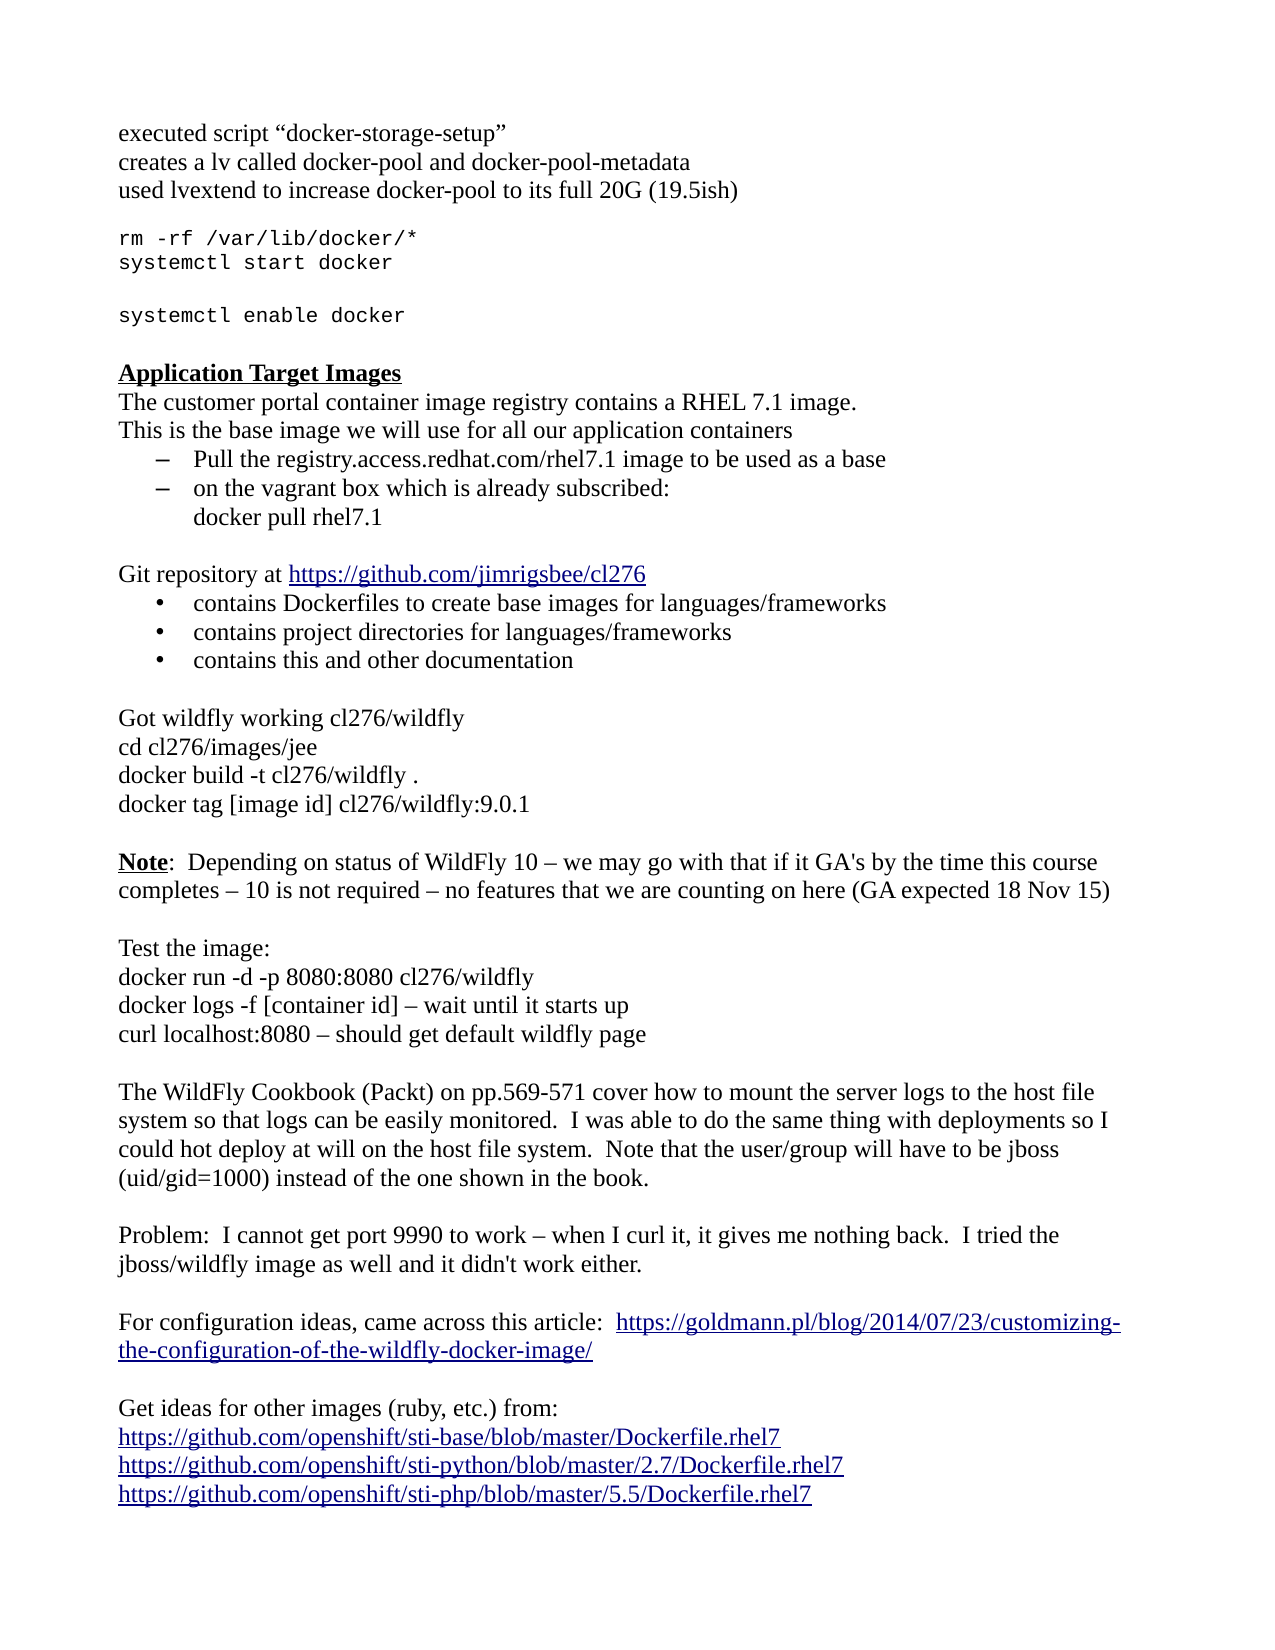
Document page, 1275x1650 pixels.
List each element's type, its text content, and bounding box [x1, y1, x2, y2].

list contains this and other documentation [156, 645, 1157, 674]
text The WildFly Cookbook (Packt) on pp.569-571 cover how to mount the server logs to the host file system so that logs can be easily monitored. I was able to do the same thing with deployments so I could hot deploy at will on the host file system. Note that the user/group will have to be jboss (uid/gid=1000) instead of the one shown in the book. [118, 1077, 1157, 1192]
text Problem: I cannot get port 9990 to work – when I curl it, it gives me nothing back. I tried the jboss/wildfly image as well and it didn't work either. [118, 1220, 1157, 1278]
list contains Dockerfiles to create base images for languages/frameworks [156, 588, 1157, 617]
text docker tag [image id] cl276/wildfly:9.0.1 [118, 789, 1157, 818]
text The customer portal container image registry contains a RHEL 7.1 image. [118, 387, 1157, 415]
text used lvextend to increase docker-pool to its full 20G (19.5ish) [118, 176, 1157, 204]
text systemctl start docker [118, 252, 1157, 275]
text Test the image: [118, 933, 1157, 962]
text This is the base image we will use for all our application containers [118, 415, 1157, 444]
text curl localhost:8080 – should get default wildfly page [118, 1019, 1157, 1048]
text rm -rf /var/lib/docker/* [118, 228, 1157, 252]
list Pull the registry.access.redhat.com/rhel7.1 image to be used as a base [156, 444, 1157, 473]
text https://github.com/openshift/sti-php/blob/master/5.5/Dockerfile.rhel7 [118, 1479, 1157, 1508]
text creates a lv called docker-pool and docker-pool-metadata [118, 147, 1157, 176]
list contains project directories for languages/frameworks [156, 617, 1157, 645]
text https://github.com/openshift/sti-python/blob/master/2.7/Dockerfile.rhel7 [118, 1450, 1157, 1479]
text Get ideas for other images (ruby, etc.) from: [118, 1393, 1157, 1422]
text docker logs -f [container id] – wait until it starts up [118, 990, 1157, 1019]
text Application Target Images [118, 358, 1157, 387]
text Got wildfly working cl276/wildfly [118, 703, 1157, 732]
text https://github.com/openshift/sti-base/blob/master/Dockerfile.rhel7 [118, 1422, 1157, 1450]
text Note: Depending on status of WildFly 10 – we may go with that if it GA's by the time this course completes – 10 is not required – no features that we are counting on here (GA expected 18 Nov 15) [118, 847, 1157, 904]
text For configuration ideas, came across this article: https://goldmann.pl/blog/2014/07/23/customizing-the-configuration-of-the-wildfly-docker-image/ [118, 1307, 1157, 1364]
text executed script “docker-storage-setup” [118, 118, 1157, 147]
list on the vagrant box which is already subscribed: docker pull rhel7.1 [156, 473, 1157, 530]
text docker build -t cl276/wildfly . [118, 760, 1157, 789]
text cd cl276/images/jee [118, 732, 1157, 760]
text docker run -d -p 8080:8080 cl276/wildfly [118, 962, 1157, 990]
text systemctl enable docker [118, 305, 1157, 328]
text Git repository at https://github.com/jimrigsbee/cl276 [118, 559, 1157, 588]
